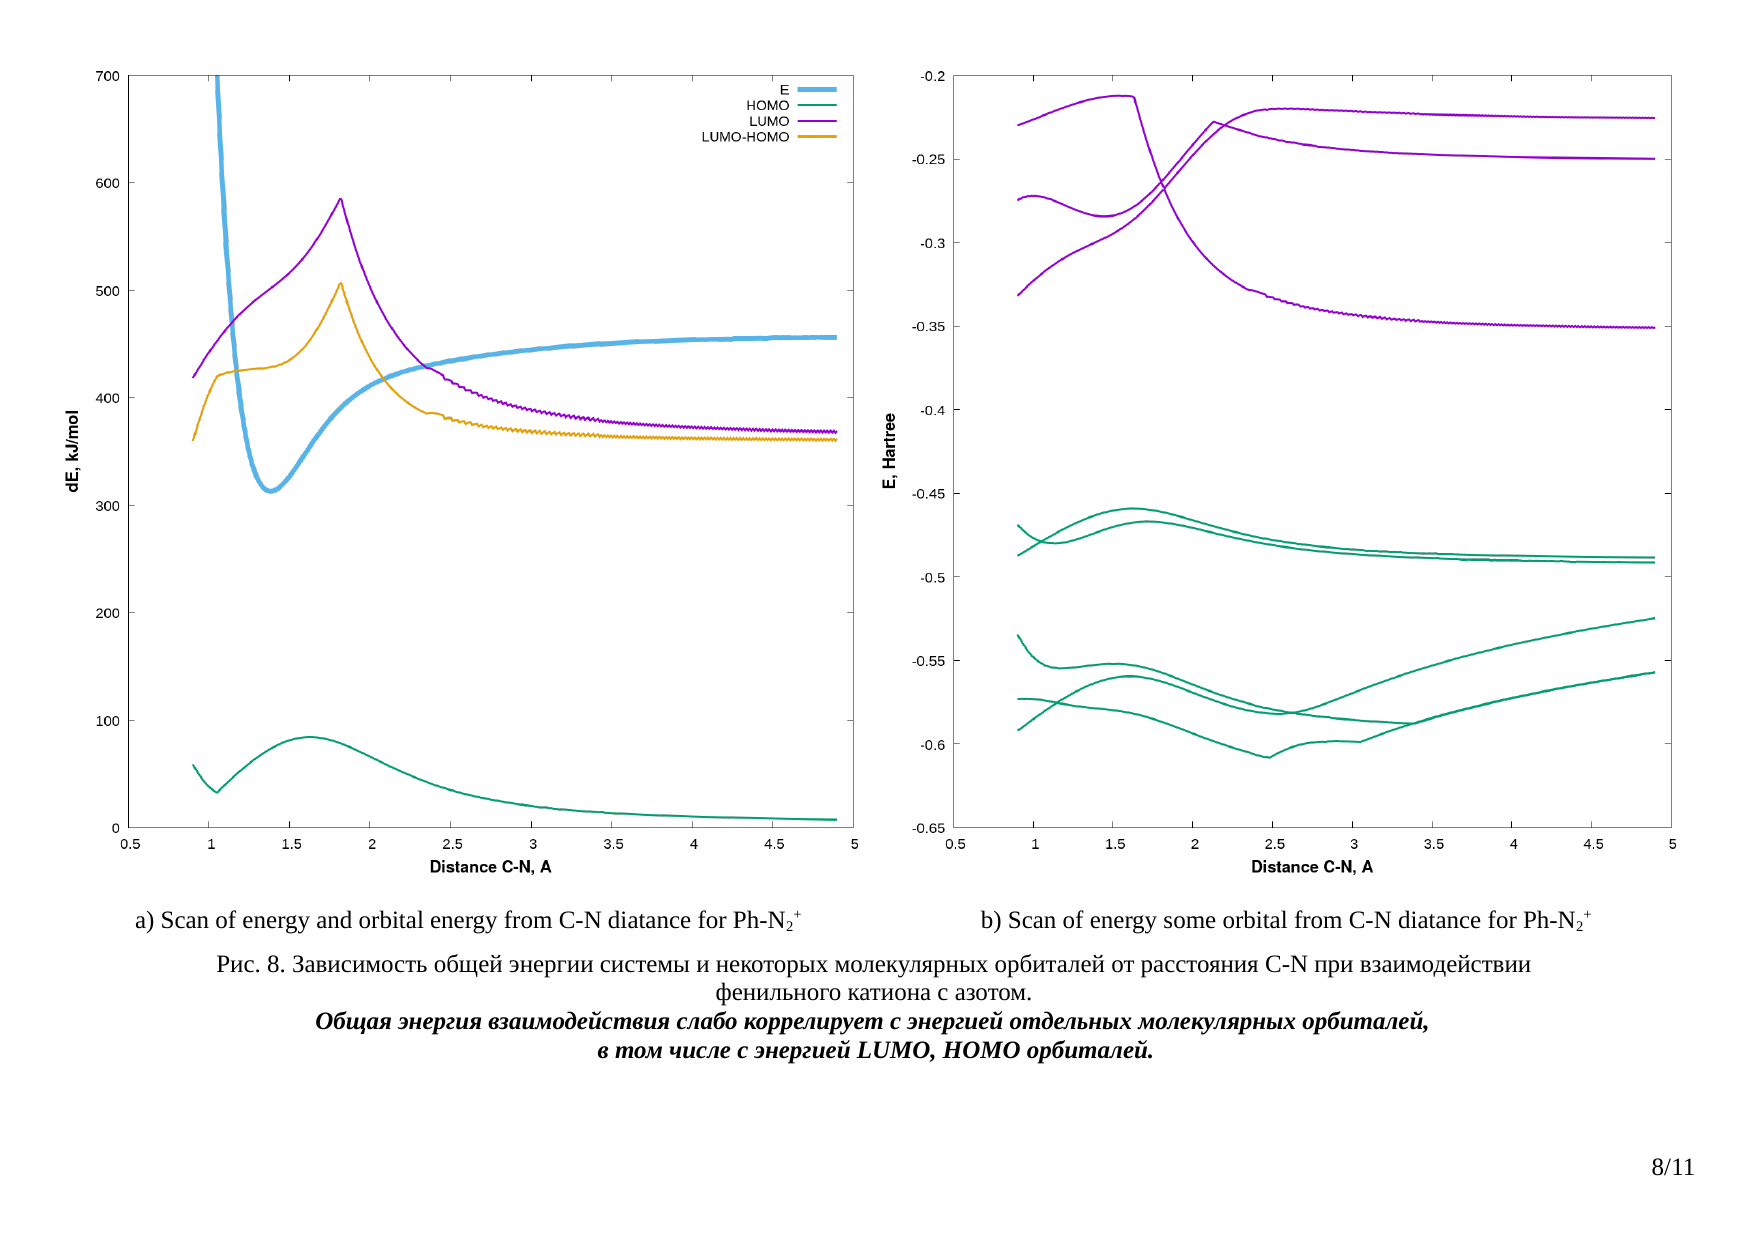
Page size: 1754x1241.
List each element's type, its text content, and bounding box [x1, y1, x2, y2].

table_cell Рис. 8. Зависимость общей энергии системы и некоторых молекулярных орбиталей от расстояния C-N при взаимодействии фенильного катиона с азотом. Общая энергия взаимодействия слабо коррелирует с энергией отдельных молекулярных орбиталей, в том числе с энергией LUMO, HOMO орбиталей. [59, 949, 1695, 1064]
table_header [877, 877, 1695, 906]
picture [59, 59, 1695, 877]
table_cell b) Scan of energy some orbital from C-N diatance for Ph-N2+ [877, 906, 1695, 949]
table_cell a) Scan of energy and orbital energy from C-N diatance for Ph-N2+ [59, 906, 877, 949]
table_header [59, 877, 877, 906]
